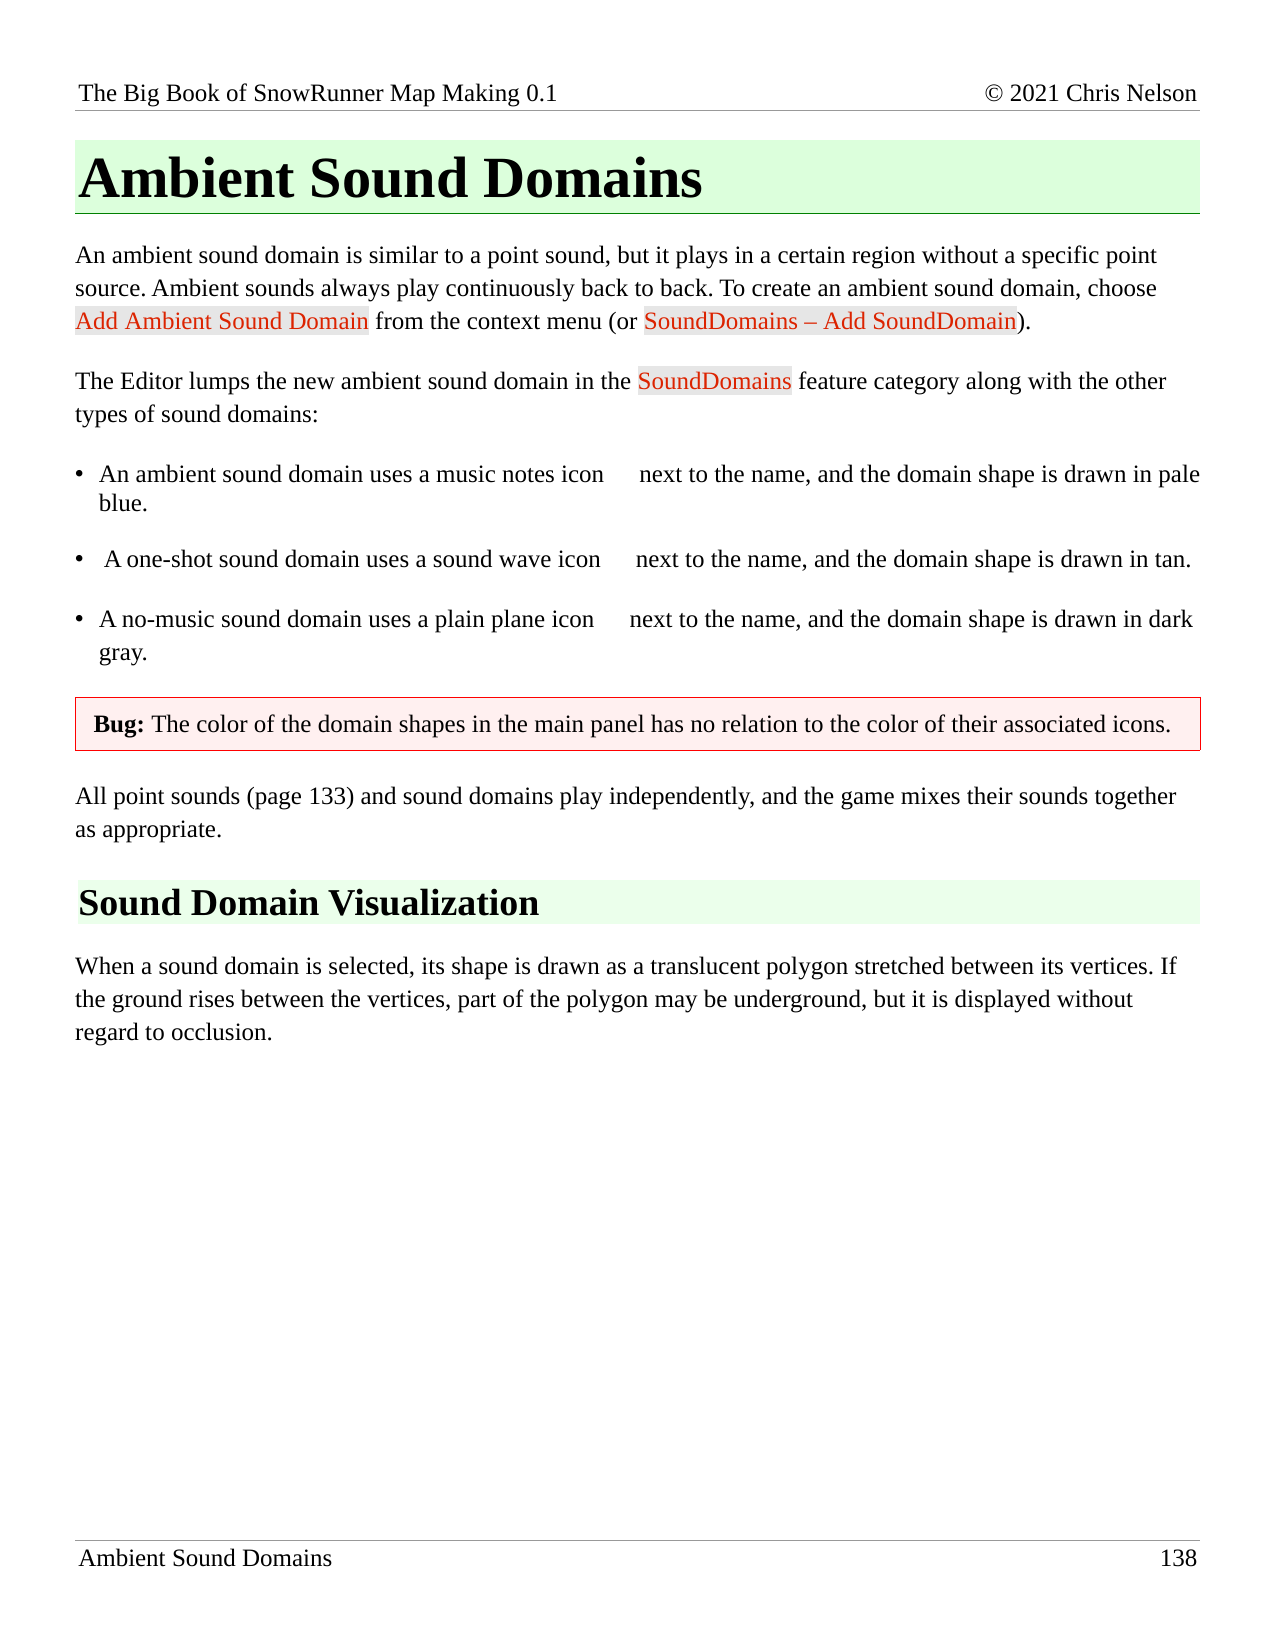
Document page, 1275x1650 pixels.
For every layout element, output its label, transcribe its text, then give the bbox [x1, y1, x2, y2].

list A no-music sound domain uses a plain plane icon next to the name, and the domain shape is drawn in dark gray. [75, 604, 1200, 665]
subtitle Ambient Sound Domains [75, 140, 1200, 213]
list The color of the domain shapes in the main panel has no relation to the color of their associated icons. [76, 698, 1200, 750]
text When a sound domain is selected, its shape is drawn as a translucent polygon stretched between its vertices. If the ground rises between the vertices, part of the polygon may be underground, but it is displayed without regard to occlusion. [75, 951, 1200, 1046]
text All point sounds (page 133) and sound domains play independently, and the game mixes their sounds together as appropriate. [75, 781, 1200, 843]
list An ambient sound domain uses a music notes icon next to the name, and the domain shape is drawn in pale blue. [75, 459, 1200, 517]
subtitle Sound Domain Visualization [78, 880, 1200, 924]
text The Editor lumps the new ambient sound domain in the SoundDomains feature category along with the other types of sound domains: [75, 366, 1200, 428]
text An ambient sound domain is similar to a point sound, but it plays in a certain region without a specific point source. Ambient sounds always play continuously back to back. To create an ambient sound domain, choose Add Ambient Sound Domain from the context menu (or SoundDomains – Add SoundDomain). [75, 240, 1200, 335]
list A one-shot sound domain uses a sound wave icon next to the name, and the domain shape is drawn in tan. [75, 544, 1200, 572]
